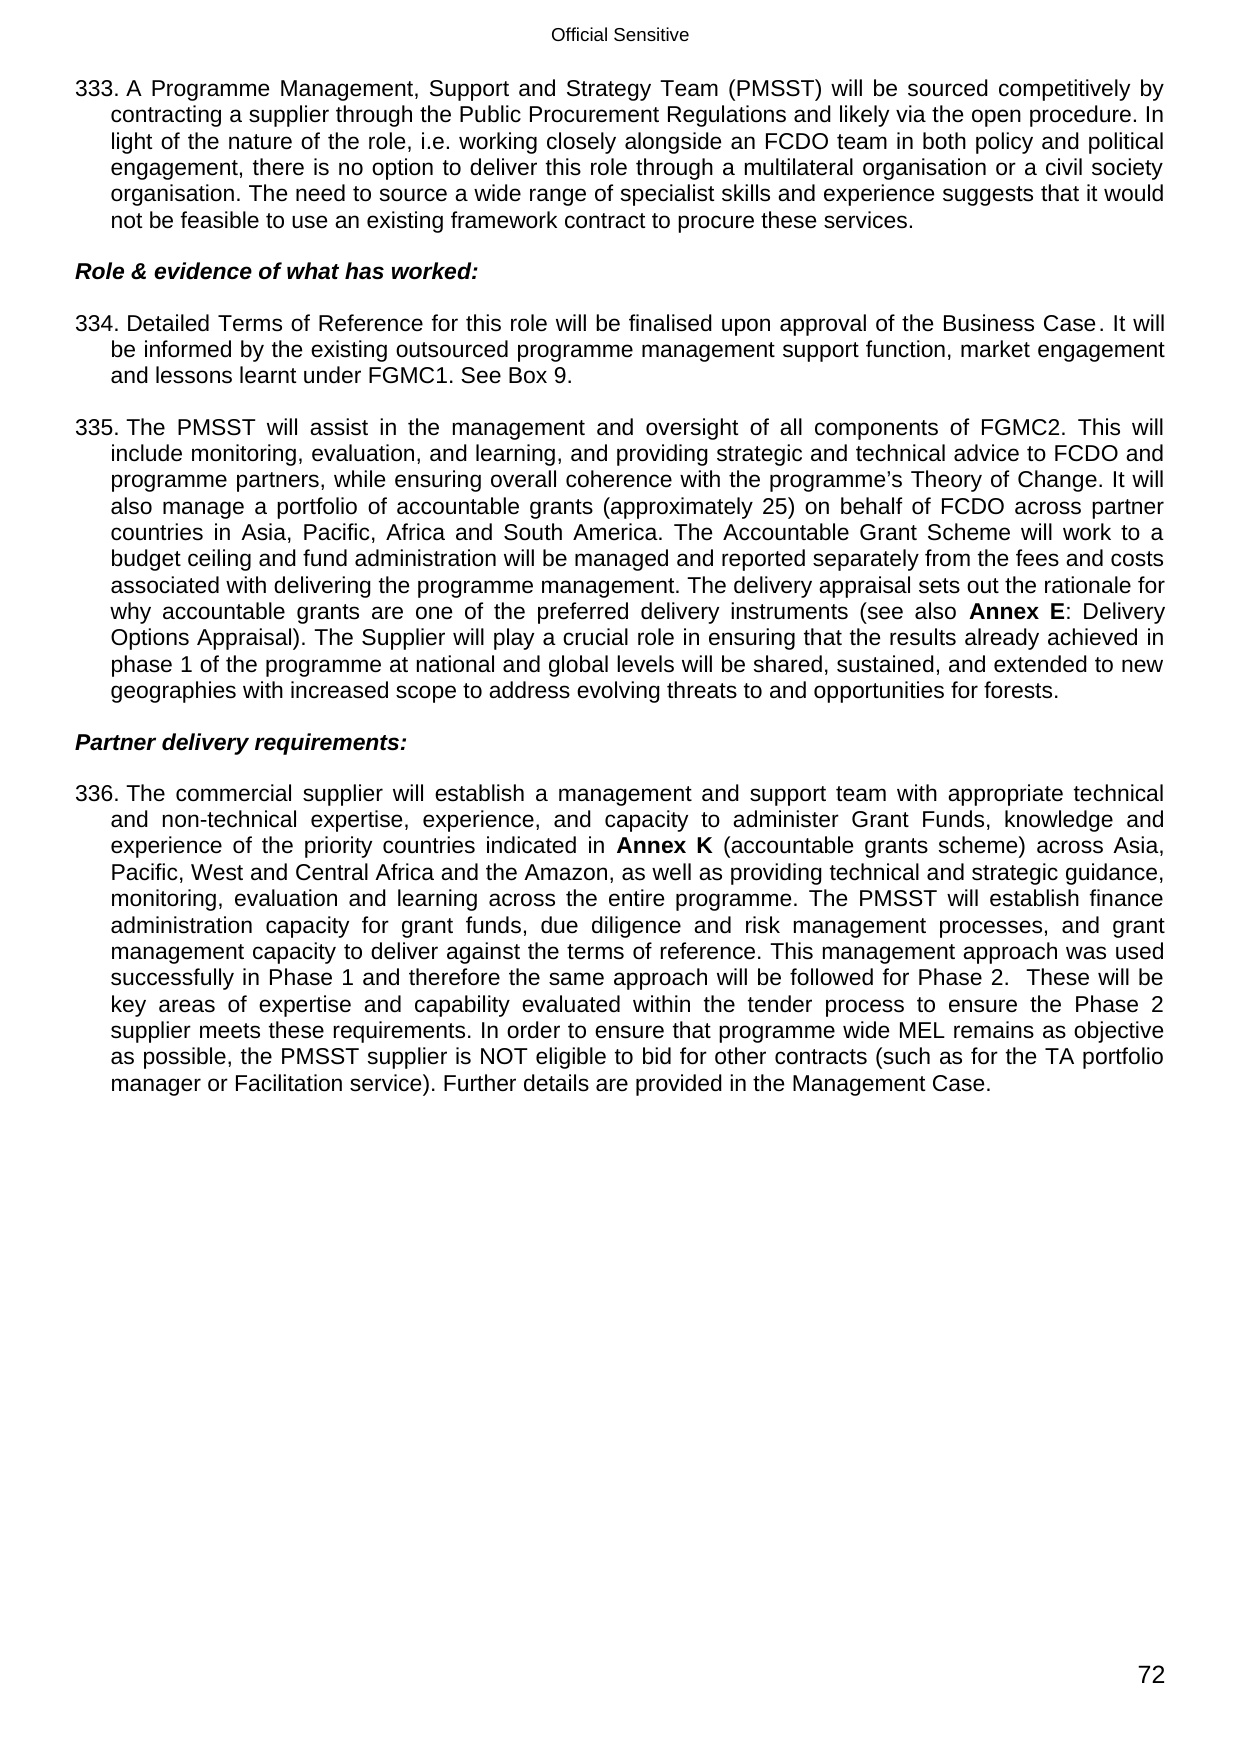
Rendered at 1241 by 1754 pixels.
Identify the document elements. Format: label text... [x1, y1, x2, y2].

text Role & evidence of what has worked: [75, 258, 1165, 284]
list The PMSST will assist in the management and oversight of all components of FGMC2. This will include monitoring, evaluation, and learning, and providing strategic and technical advice to FCDO and programme partners, while ensuring overall coherence with the programme’s Theory of Change. It will also manage a portfolio of accountable grants (approximately 25) on behalf of FCDO across partner countries in Asia, Pacific, Africa and South America. The Accountable Grant Scheme will work to a budget ceiling and fund administration will be managed and reported separately from the fees and costs associated with delivering the programme management. The delivery appraisal sets out the rationale for why accountable grants are one of the preferred delivery instruments (see also Annex E: Delivery Options Appraisal). The Supplier will play a crucial role in ensuring that the results already achieved in phase 1 of the programme at national and global levels will be shared, sustained, and extended to new geographies with increased scope to address evolving threats to and opportunities for forests. [75, 413, 1165, 703]
list Detailed Terms of Reference for this role will be finalised upon approval of the Business Case. It will be informed by the existing outsourced programme management support function, market engagement and lessons learnt under FGMC1. See Box 9. [75, 309, 1165, 388]
list A Programme Management, Support and Strategy Team (PMSST) will be sourced competitively by contracting a supplier through the Public Procurement Regulations and likely via the open procedure. In light of the nature of the role, i.e. working closely alongside an FCDO team in both policy and political engagement, there is no option to deliver this role through a multilateral organisation or a civil society organisation. The need to source a wide range of specialist skills and experience suggests that it would not be feasible to use an existing framework contract to procure these services. [75, 75, 1165, 233]
text Partner delivery requirements: [75, 728, 1165, 755]
list The commercial supplier will establish a management and support team with appropriate technical and non-technical expertise, experience, and capacity to administer Grant Funds, knowledge and experience of the priority countries indicated in Annex K (accountable grants scheme) across Asia, Pacific, West and Central Africa and the Amazon, as well as providing technical and strategic guidance, monitoring, evaluation and learning across the entire programme. The PMSST will establish finance administration capacity for grant funds, due diligence and risk management processes, and grant management capacity to deliver against the terms of reference. This management approach was used successfully in Phase 1 and therefore the same approach will be followed for Phase 2. These will be key areas of expertise and capability evaluated within the tender process to ensure the Phase 2 supplier meets these requirements. In order to ensure that programme wide MEL remains as objective as possible, the PMSST supplier is NOT eligible to bid for other contracts (such as for the TA portfolio manager or Facilitation service). Further details are provided in the Management Case. [75, 780, 1165, 1096]
